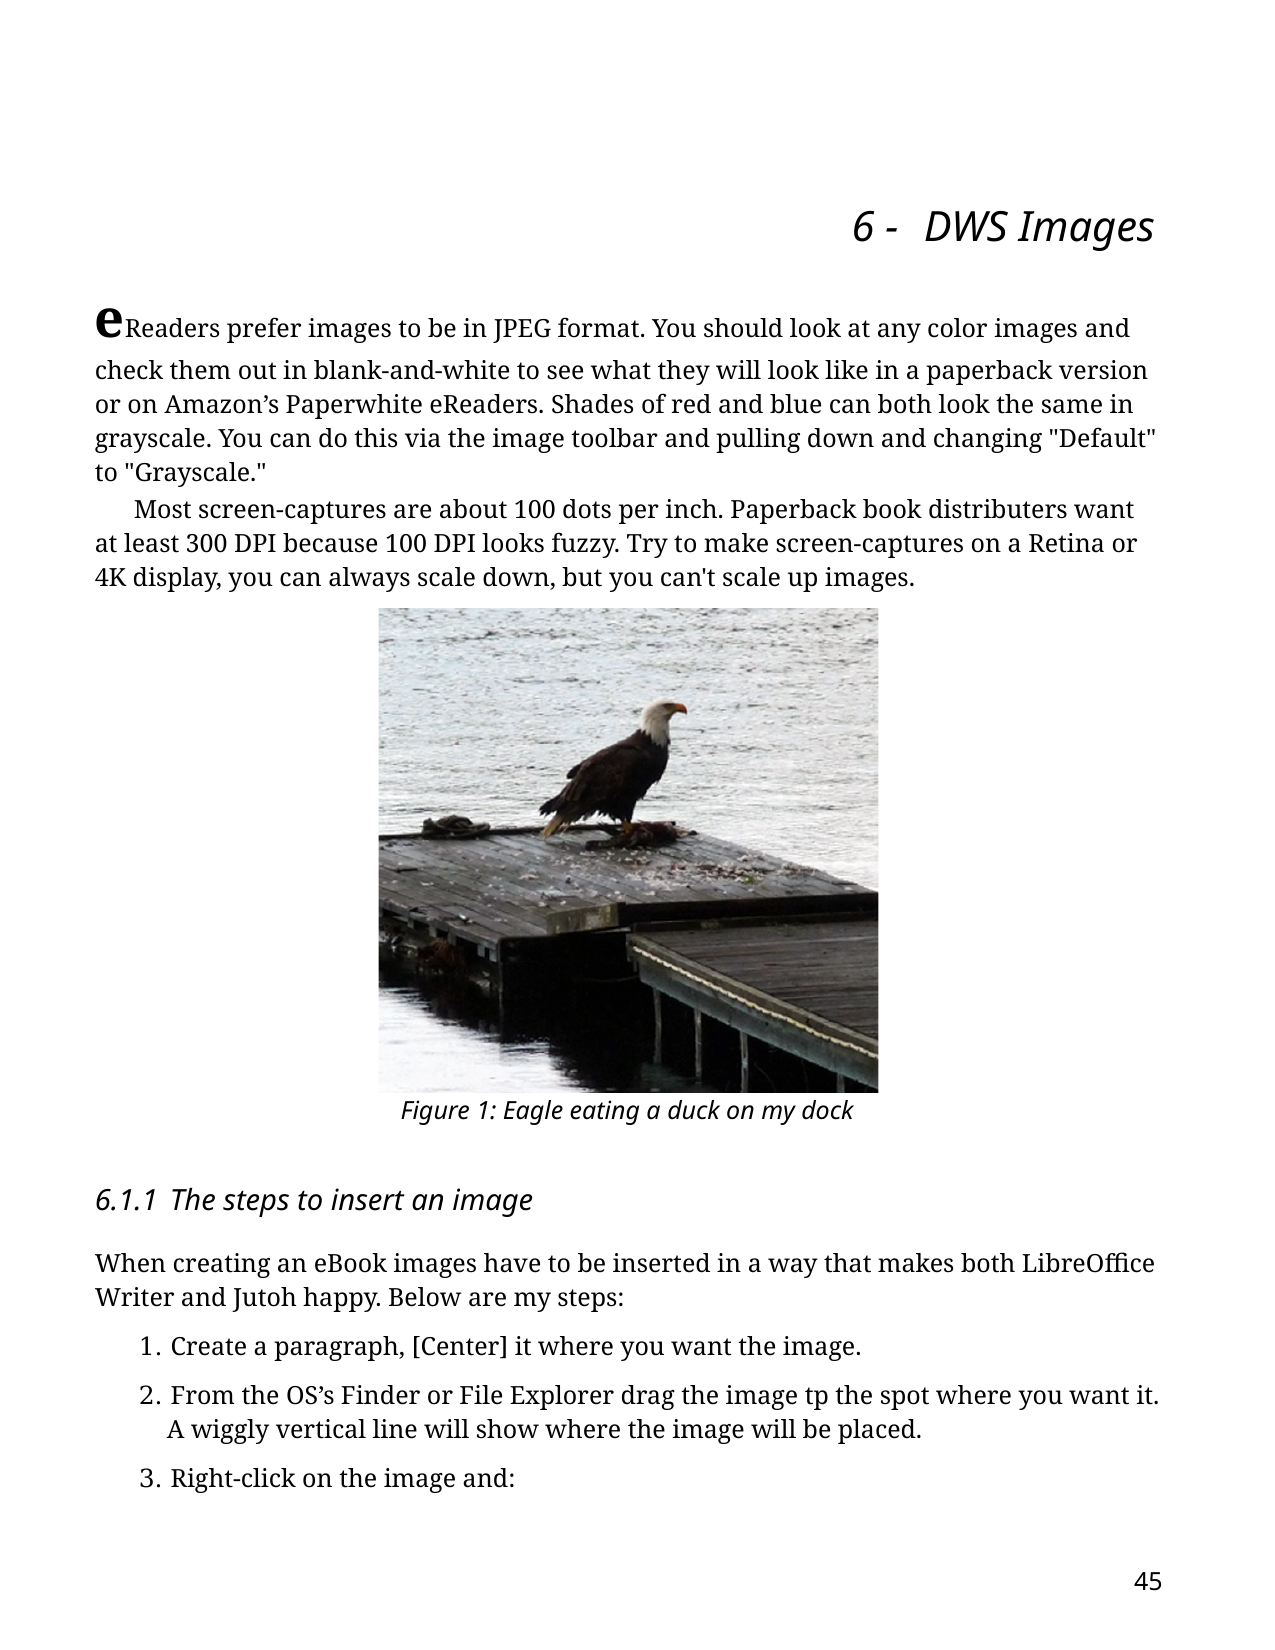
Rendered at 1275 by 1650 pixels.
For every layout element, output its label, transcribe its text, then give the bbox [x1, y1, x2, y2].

picture [378, 608, 879, 1093]
list From the OS’s Finder or File Explorer drag the image tp the spot where you want it. A wiggly vertical line will show where the image will be placed. [131, 1378, 1162, 1446]
text Most screen-captures are about 100 dots per inch. Paperback book distributers want at least 300 DPI because 100 DPI looks fuzzy. Try to make screen-captures on a Retina or 4K display, you can always scale down, but you can't scale up images. [94, 492, 1162, 594]
list Create a paragraph, [Center] it where you want the image. [131, 1329, 1162, 1363]
text Figure 1: Eagle eating a duck on my dock [378, 1093, 878, 1127]
text When creating an eBook images have to be inserted in a way that makes both LibreOffice Writer and Jutoh happy. Below are my steps: [94, 1246, 1162, 1314]
list Right-click on the image and: [131, 1461, 1162, 1495]
text eReaders prefer images to be in JPEG format. You should look at any color images and check them out in blank-and-white to see what they will look like in a paperback version or on Amazon’s Paperwhite eReaders. Shades of red and blue can both look the same in grayscale. You can do this via the image toolbar and pulling down and changing "Default" to "Grayscale." [94, 281, 1162, 489]
subtitle DWS Images [94, 194, 1162, 257]
subtitle The steps to insert an image [94, 1179, 1162, 1219]
